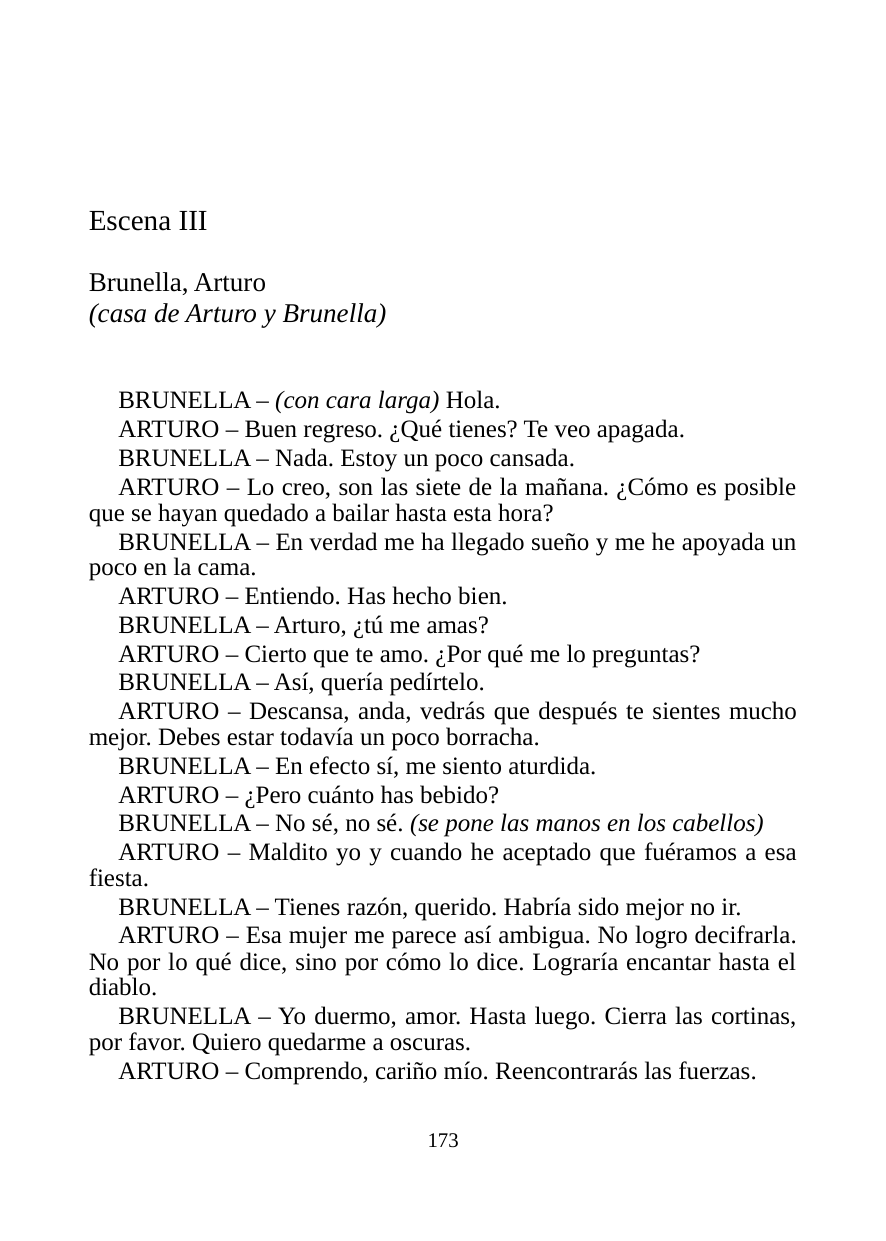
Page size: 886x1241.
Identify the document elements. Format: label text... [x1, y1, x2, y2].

text BRUNELLA – Nada. Estoy un poco cansada. [88, 443, 797, 472]
text ARTURO – Cierto que te amo. ¿Por qué me lo preguntas? [88, 639, 797, 667]
text BRUNELLA – Tienes razón, querido. Habría sido mejor no ir. [88, 892, 797, 921]
text ARTURO – Maldito yo y cuando he aceptado que fuéramos a esa fiesta. [88, 837, 797, 892]
text (casa de Arturo y Brunella) [88, 297, 797, 328]
text ARTURO – Descansa, anda, vedrás que después te sientes mucho mejor. Debes estar todavía un poco borracha. [88, 696, 797, 751]
text Brunella, Arturo [88, 266, 797, 297]
text ARTURO – Entiendo. Has hecho bien. [88, 581, 797, 610]
text BRUNELLA – No sé, no sé. (se pone las manos en los cabellos) [88, 808, 797, 837]
text BRUNELLA – Yo duermo, amor. Hasta luego. Cierra las cortinas, por favor. Quiero quedarme a oscuras. [88, 1001, 797, 1056]
text Escena III [88, 203, 797, 237]
text ARTURO – Comprendo, cariño mío. Reencontrarás las fuerzas. [88, 1056, 797, 1085]
text BRUNELLA – (con cara larga) Hola. [88, 386, 797, 414]
text ARTURO – ¿Pero cuánto has bebido? [88, 780, 797, 808]
text ARTURO – Esa mujer me parece así ambigua. No logro decifrarla. No por lo qué dice, sino por cómo lo dice. Lograría encantar hasta el diablo. [88, 921, 797, 1001]
text BRUNELLA – En verdad me ha llegado sueño y me he apoyada un poco en la cama. [88, 527, 797, 581]
text BRUNELLA – Así, quería pedírtelo. [88, 667, 797, 696]
text ARTURO – Buen regreso. ¿Qué tienes? Te veo apagada. [88, 414, 797, 443]
text BRUNELLA – Arturo, ¿tú me amas? [88, 610, 797, 639]
text ARTURO – Lo creo, son las siete de la mañana. ¿Cómo es posible que se hayan quedado a bailar hasta esta hora? [88, 472, 797, 527]
text BRUNELLA – En efecto sí, me siento aturdida. [88, 751, 797, 780]
